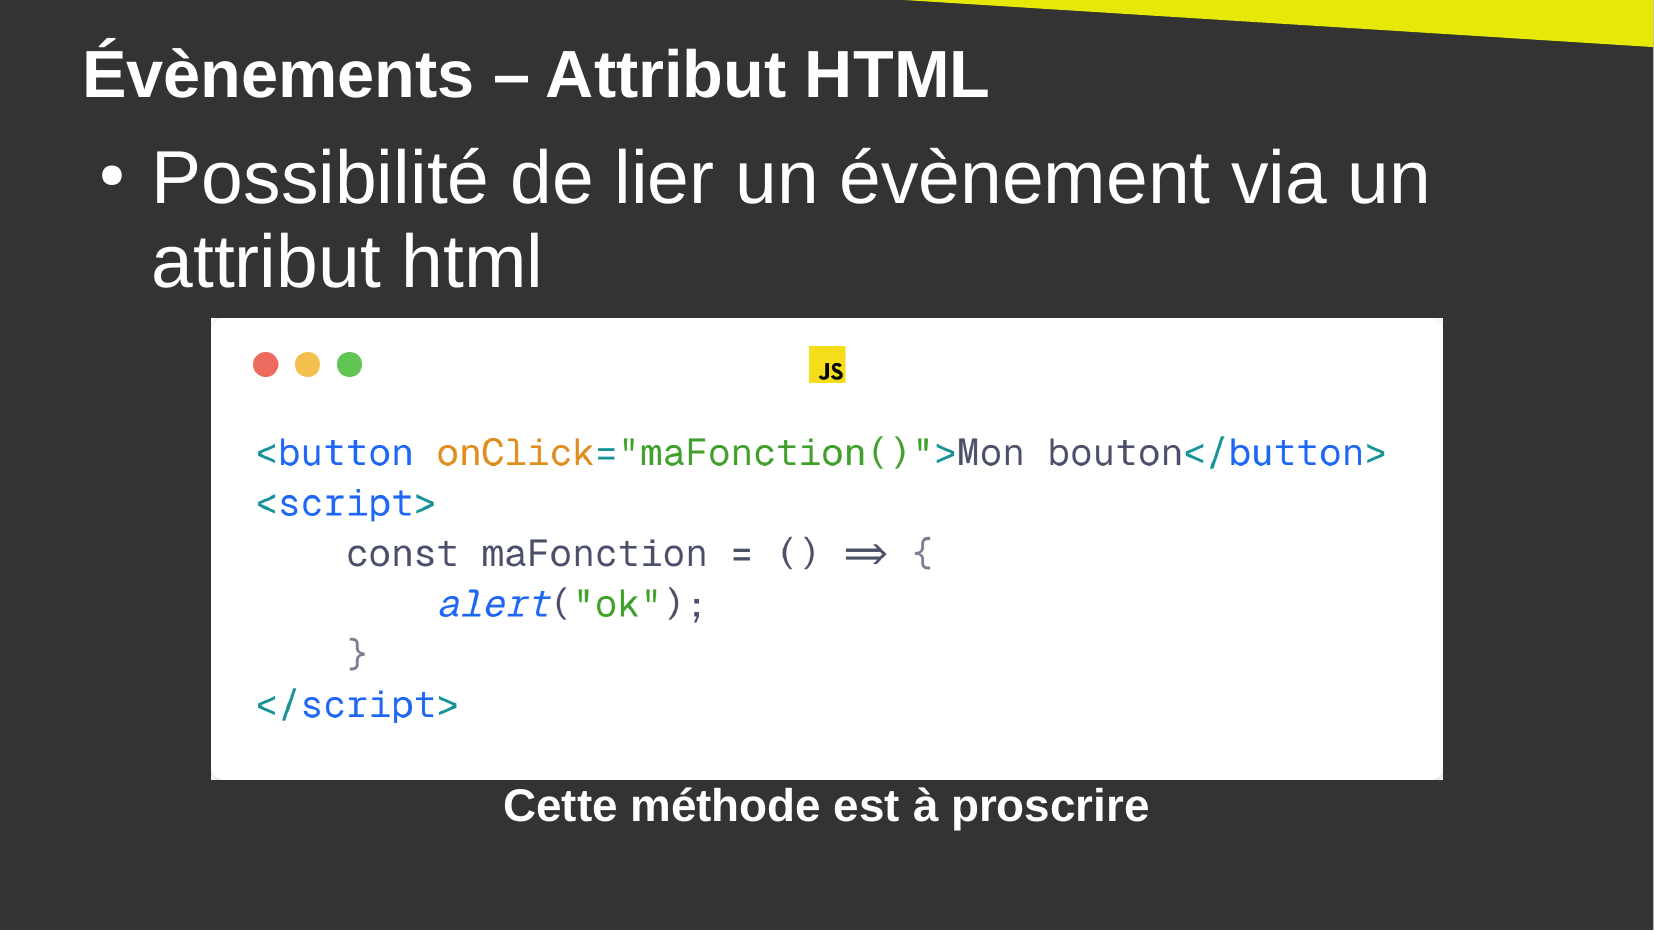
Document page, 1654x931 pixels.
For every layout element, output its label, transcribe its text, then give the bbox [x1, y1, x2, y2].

list Possibilité de lier un évènement via un attribut html [80, 135, 1620, 319]
picture [211, 318, 1443, 780]
title Évènements – Attribut HTML [82, 37, 1571, 114]
text_box [903, 0, 1654, 48]
title Cette méthode est à proscrire [472, 780, 1182, 839]
